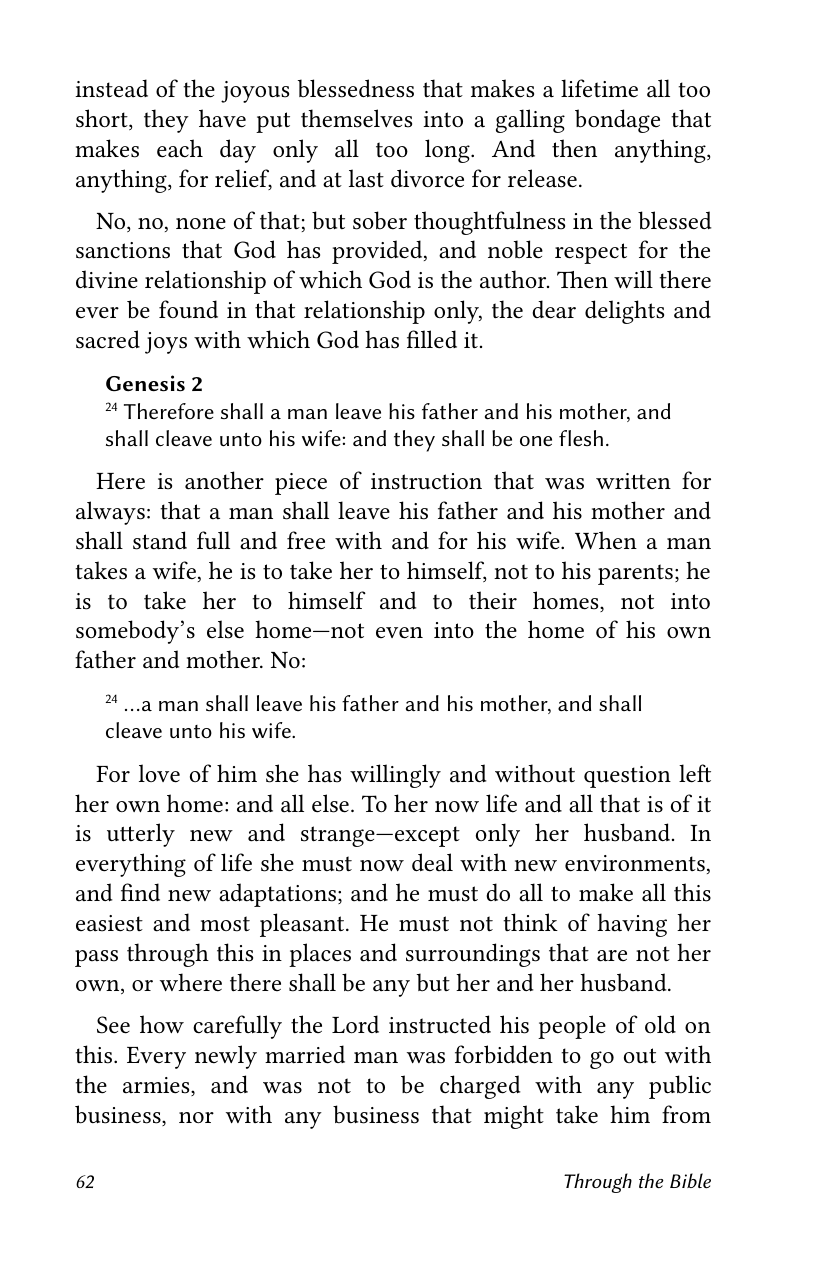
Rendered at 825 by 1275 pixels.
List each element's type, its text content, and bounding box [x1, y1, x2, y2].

text instead of the joyous blessedness that makes a lifetime all too short, they have put themselves into a galling bondage that makes each day only all too long. And then anything, anything, for relief, and at last divorce for release. [75, 75, 712, 193]
text See how carefully the Lord instructed his people of old on this. Every newly married man was forbidden to go out with the armies, and was not to be charged with any public business, nor with any business that might take him from [75, 1011, 712, 1129]
text Genesis 2 [105, 371, 712, 397]
text For love of him she has willingly and without question left her own home: and all else. To her now life and all that is of it is utterly new and strange—except only her husband. In everything of life she must now deal with new environments, and find new adaptations; and he must do all to make all this easiest and most pleasant. He must not think of having her pass through this in places and surroundings that are not her own, or where there shall be any but her and her husband. [75, 760, 712, 997]
text 24 ...a man shall leave his father and his mother, and shall cleave unto his wife. [105, 691, 682, 744]
text No, no, none of that; but sober thoughtfulness in the blessed sanctions that God has provided, and noble respect for the divine relationship of which God is the author. Then will there ever be found in that relationship only, the dear delights and sacred joys with which God has filled it. [75, 207, 712, 355]
text 24 Therefore shall a man leave his father and his mother, and shall cleave unto his wife: and they shall be one flesh. [105, 399, 682, 452]
text Here is another piece of instruction that was written for always: that a man shall leave his father and his mother and shall stand full and free with and for his wife. When a man takes a wife, he is to take her to himself, not to his parents; he is to take her to himself and to their homes, not into somebody’s else home—not even into the home of his own father and mother. No: [75, 467, 712, 675]
